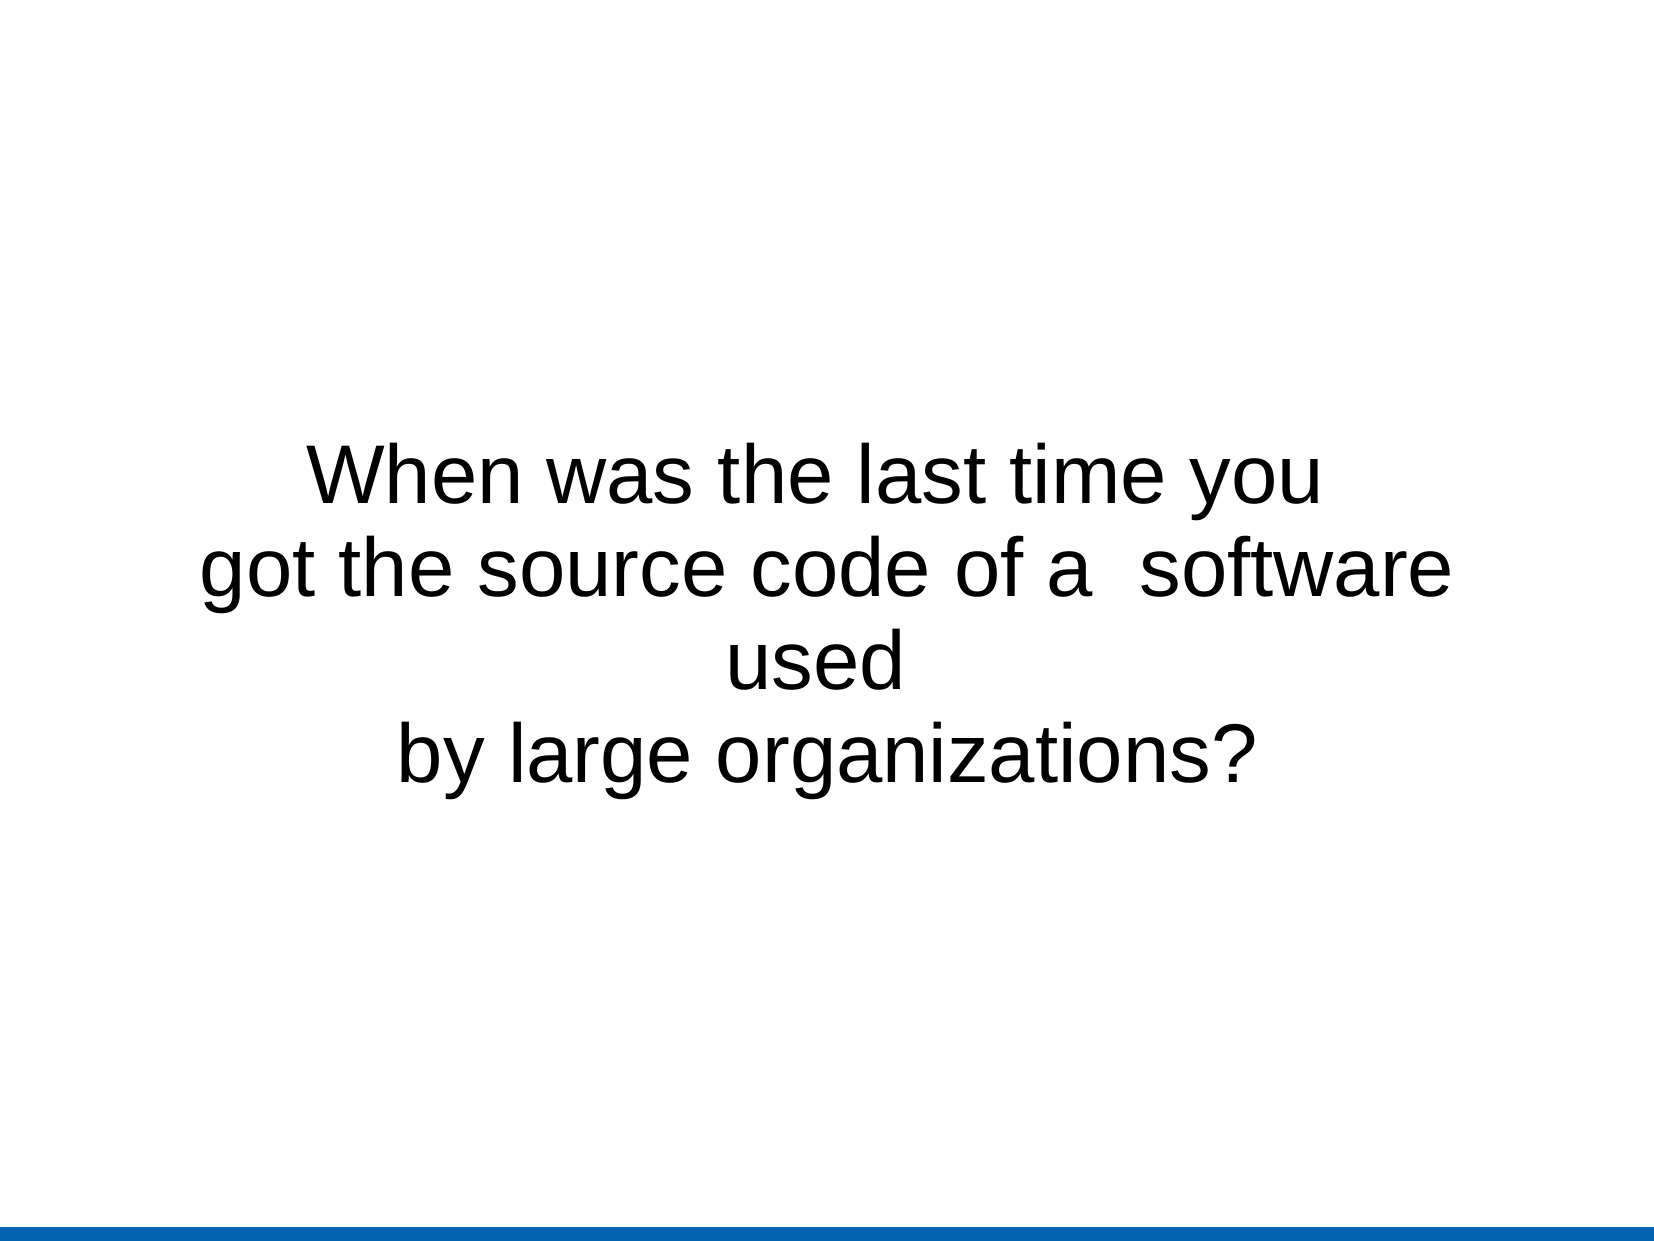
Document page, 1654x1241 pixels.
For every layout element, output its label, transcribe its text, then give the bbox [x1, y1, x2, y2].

subtitle When was the last time you got the source code of a software used by large organizations? [121, 112, 1534, 1117]
